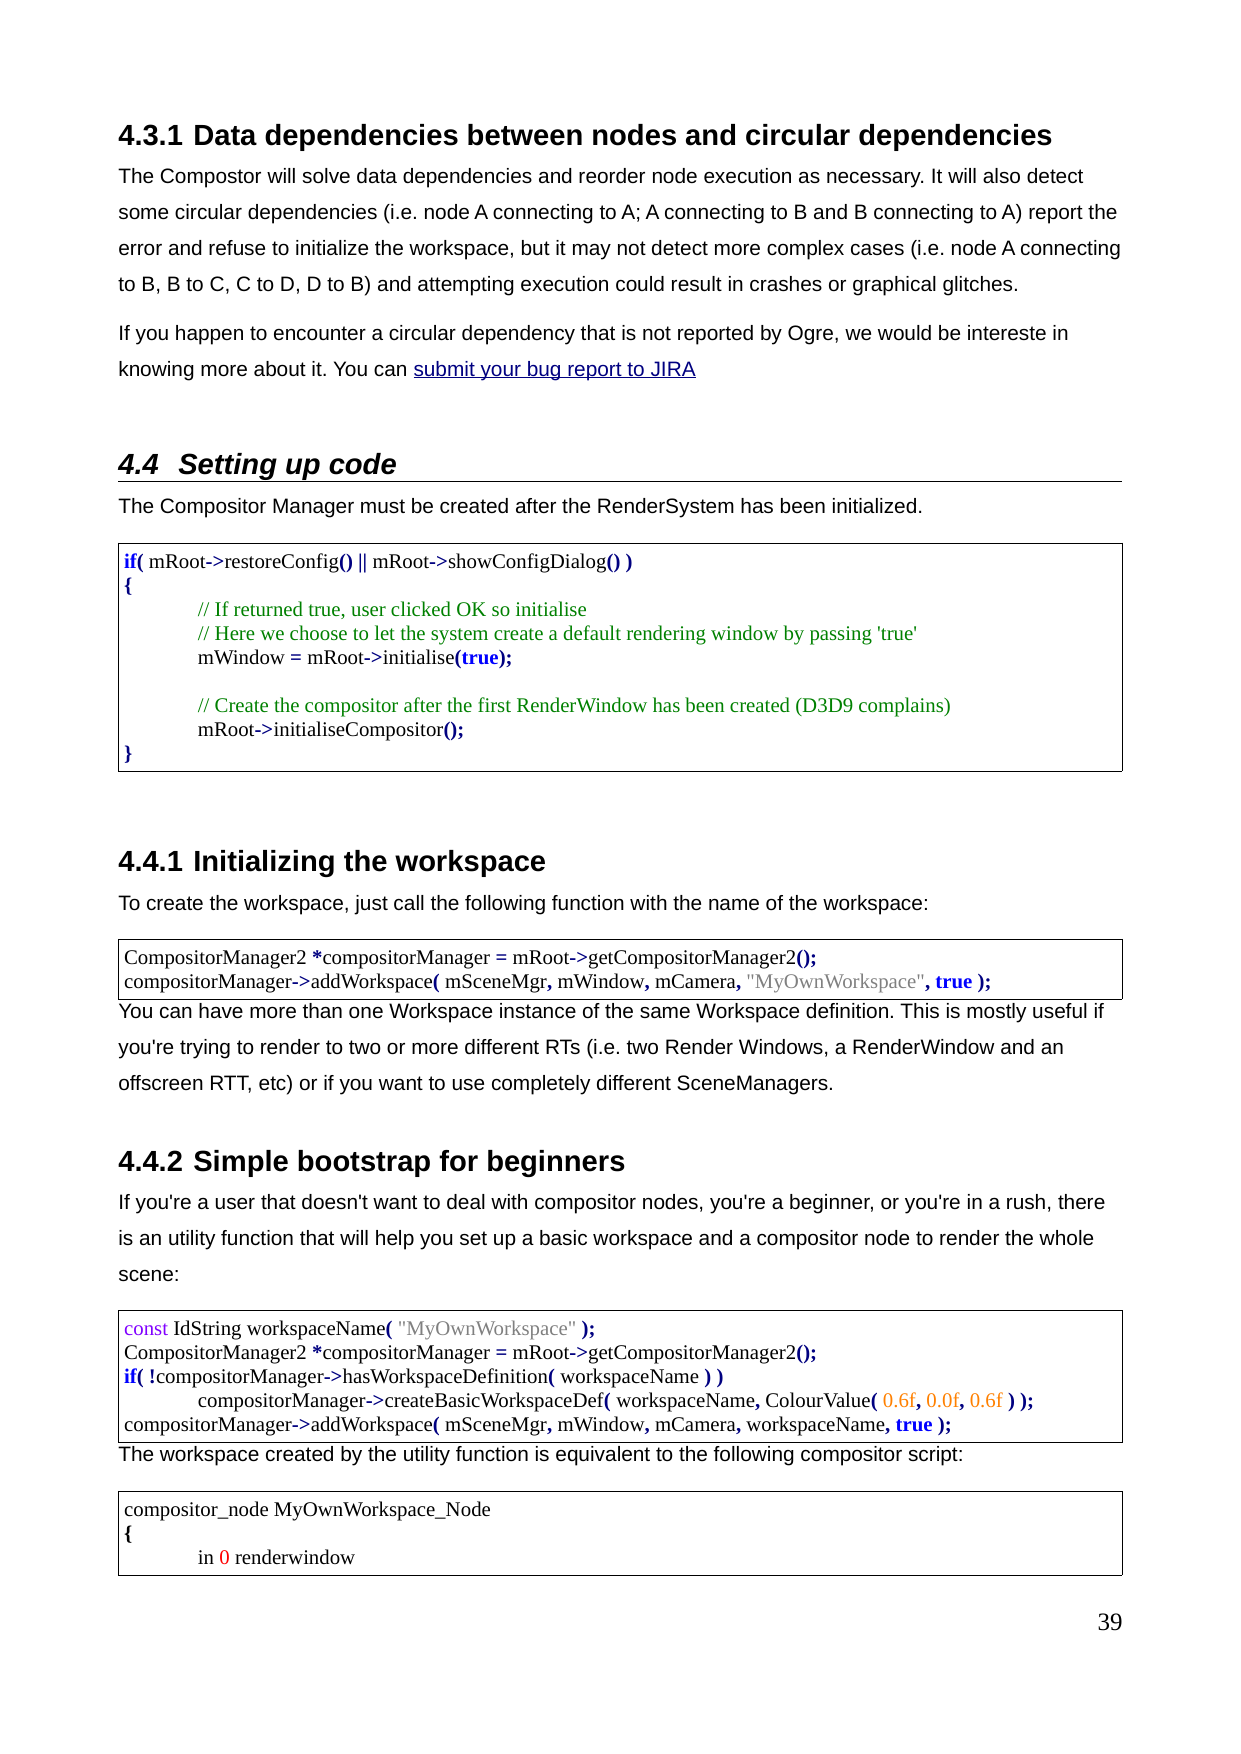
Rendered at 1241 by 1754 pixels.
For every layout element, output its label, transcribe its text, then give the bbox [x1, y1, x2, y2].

subtitle Data dependencies between nodes and circular dependencies [118, 118, 1122, 152]
text The workspace created by the utility function is equivalent to the following compositor script: [118, 1443, 1122, 1466]
subtitle Initializing the workspace [118, 844, 1122, 878]
text The Compositor Manager must be created after the RenderSystem has been initialized. [118, 494, 1122, 518]
text You can have more than one Workspace instance of the same Workspace definition. This is mostly useful if you're trying to render to two or more different RTs (i.e. two Render Windows, a RenderWindow and an offscreen RTT, etc) or if you want to use completely different SceneManagers. [118, 1000, 1122, 1094]
table_header if( mRoot->restoreConfig() || mRoot->showConfigDialog() ) { // If returned true, user clicked OK so initialise // Here we choose to let the system create a default rendering window by passing 'true' mWindow = mRoot->initialise(true); // Create the compositor after the first RenderWindow has been created (D3D9 complains) mRoot->initialiseCompositor(); } [119, 544, 1122, 771]
table_header const IdString workspaceName( "MyOwnWorkspace" ); CompositorManager2 *compositorManager = mRoot->getCompositorManager2(); if( !compositorManager->hasWorkspaceDefinition( workspaceName ) ) compositorManager->createBasicWorkspaceDef( workspaceName, ColourValue( 0.6f, 0.0f, 0.6f ) ); compositorManager->addWorkspace( mSceneMgr, mWindow, mCamera, workspaceName, true ); [119, 1311, 1122, 1442]
table_header CompositorManager2 *compositorManager = mRoot->getCompositorManager2(); compositorManager->addWorkspace( mSceneMgr, mWindow, mCamera, "MyOwnWorkspace", true ); [119, 940, 1122, 998]
subtitle Setting up code [118, 447, 1122, 481]
text If you're a user that doesn't want to deal with compositor nodes, you're a beginner, or you're in a rush, there is an utility function that will help you set up a basic workspace and a compositor node to render the whole scene: [118, 1190, 1122, 1286]
table_header compositor_node MyOwnWorkspace_Node { in 0 renderwindow [119, 1492, 1122, 1574]
text To create the workspace, just call the following function with the name of the workspace: [118, 890, 1122, 914]
text If you happen to encounter a circular dependency that is not reported by Ogre, we would be intereste in knowing more about it. You can submit your bug report to JIRA [118, 320, 1122, 380]
subtitle Simple bootstrap for beginners [118, 1144, 1122, 1177]
text The Compostor will solve data dependencies and reorder node execution as necessary. It will also detect some circular dependencies (i.e. node A connecting to A; A connecting to B and B connecting to A) report the error and refuse to initialize the workspace, but it may not detect more complex cases (i.e. node A connecting to B, B to C, C to D, D to B) and attempting execution could result in crashes or graphical glitches. [118, 164, 1122, 296]
